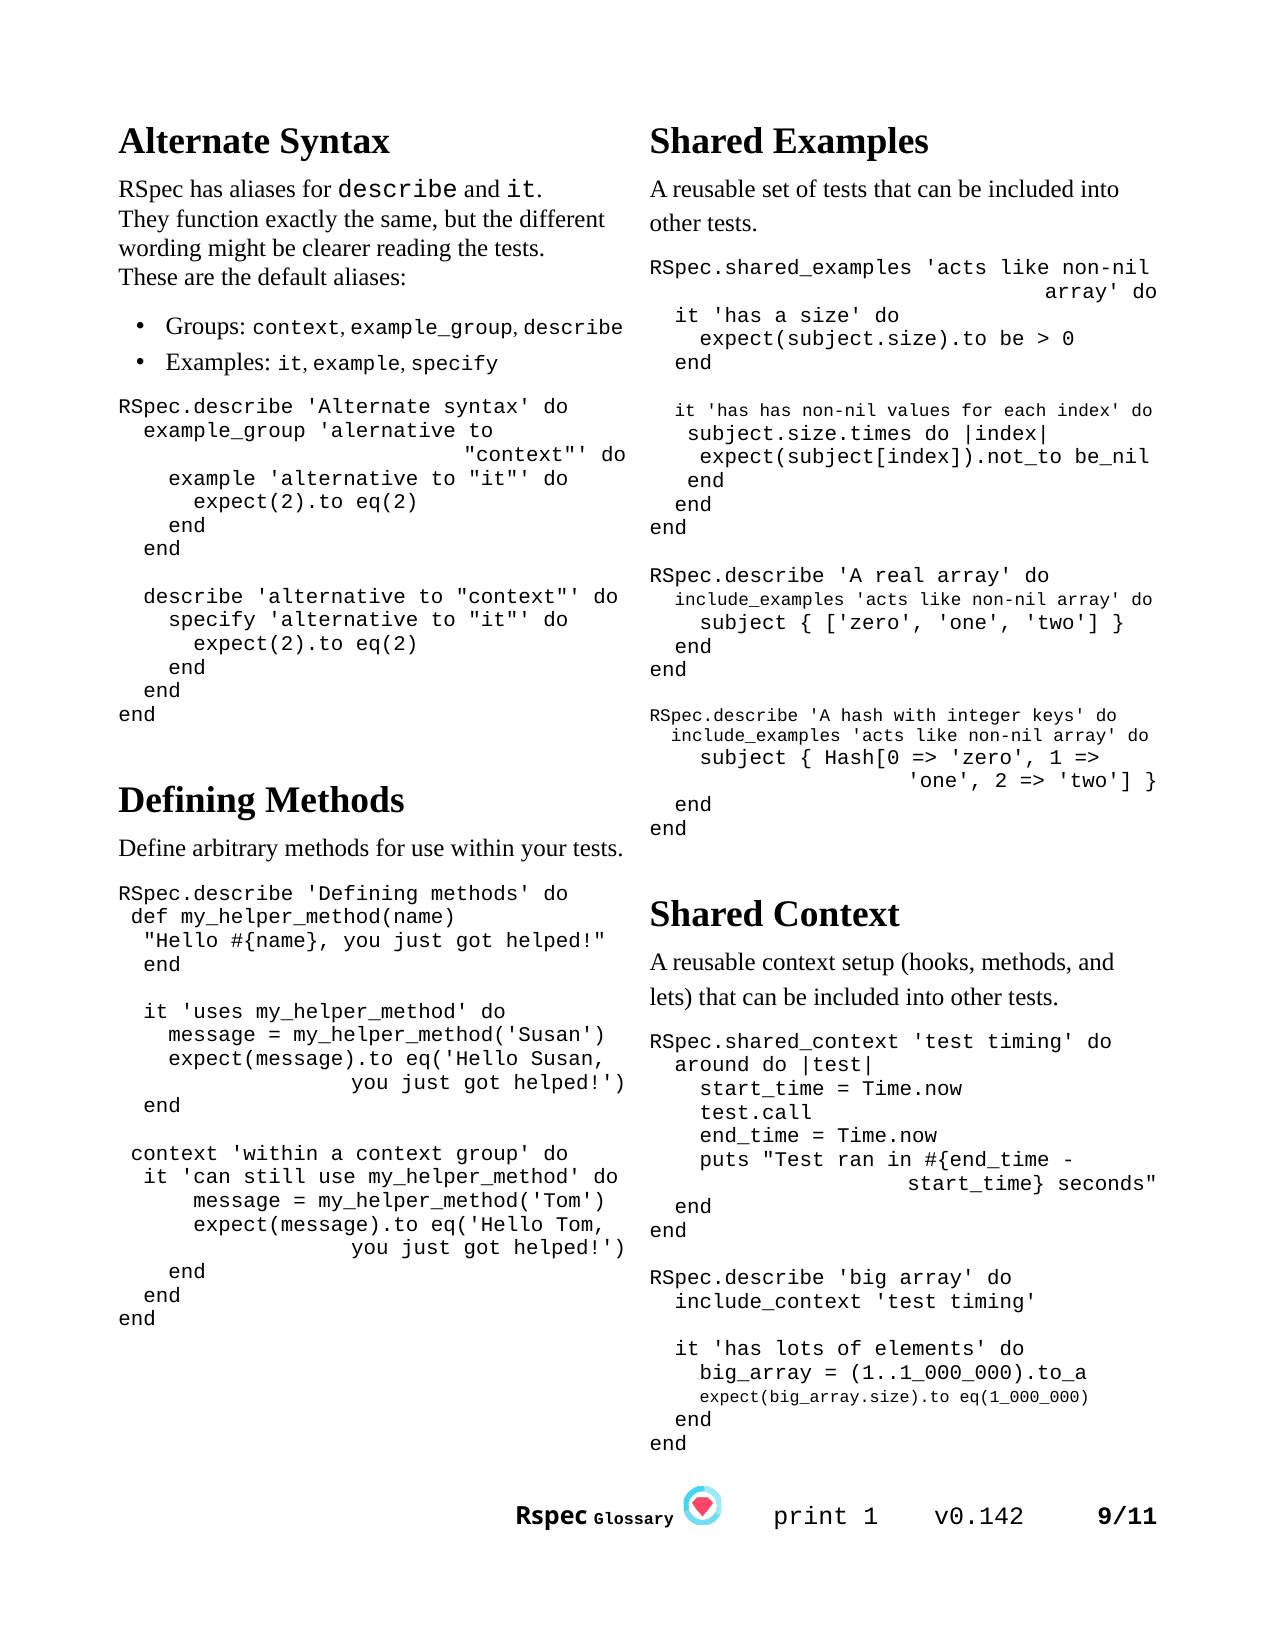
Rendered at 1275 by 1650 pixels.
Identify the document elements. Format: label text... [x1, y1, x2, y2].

text end [118, 953, 626, 977]
text A reusable context setup (hooks, methods, and lets) that can be included into other tests. [649, 947, 1157, 1011]
text around do |test| [649, 1054, 1157, 1078]
text end [118, 704, 626, 728]
text include_examples 'acts like non-nil array' do [649, 588, 1157, 612]
text end [118, 1261, 626, 1284]
text end [649, 636, 1157, 659]
text RSpec.describe 'Defining methods' do [118, 883, 626, 906]
text end [649, 794, 1157, 818]
text subject { ['zero', 'one', 'two'] } [649, 612, 1157, 636]
text end_time = Time.now [649, 1125, 1157, 1149]
text RSpec.describe 'A real array' do [649, 565, 1157, 588]
text "Hello #{name}, you just got helped!" [118, 930, 626, 953]
subtitle Shared Context [649, 892, 1157, 935]
text expect(message).to eq('Hello Tom, [118, 1214, 626, 1237]
text end [649, 1220, 1157, 1244]
text end [118, 538, 626, 562]
text RSpec.describe 'A hash with integer keys' do [649, 707, 1157, 727]
text it 'has a size' do [649, 304, 1157, 328]
text subject { Hash[0 => 'zero', 1 => [649, 747, 1157, 770]
text message = my_helper_method('Tom') [118, 1190, 626, 1214]
picture [683, 1486, 722, 1525]
text end [118, 1284, 626, 1308]
text end [118, 657, 626, 680]
text expect(subject[index]).not_to be_nil [649, 446, 1157, 470]
text end [118, 515, 626, 538]
text describe 'alternative to "context"' do [118, 586, 626, 609]
text end [118, 680, 626, 704]
text example_group 'alernative to [118, 420, 626, 444]
text end [649, 659, 1157, 683]
text RSpec.describe 'big array' do [649, 1267, 1157, 1291]
subtitle Defining Methods [118, 778, 626, 821]
text you just got helped!') [118, 1072, 626, 1095]
text end [649, 1433, 1157, 1456]
text message = my_helper_method('Susan') [118, 1024, 626, 1048]
text it 'has lots of elements' do [649, 1338, 1157, 1362]
text it 'uses my_helper_method' do [118, 1001, 626, 1024]
text end [649, 517, 1157, 541]
text RSpec.shared_examples 'acts like non-nil [649, 257, 1157, 281]
text def my_helper_method(name) [118, 906, 626, 930]
text They function exactly the same, but the different wording might be clearer reading the tests. [118, 204, 626, 262]
text end [118, 1308, 626, 1332]
text "context"' do [118, 444, 626, 467]
text end [649, 1409, 1157, 1433]
text end [118, 1095, 626, 1119]
text start_time} seconds" [649, 1173, 1157, 1196]
text end [649, 494, 1157, 517]
text A reusable set of tests that can be included into other tests. [649, 174, 1157, 237]
list Groups: context, example_group, describe [136, 311, 626, 341]
text RSpec.describe 'Alternate syntax' do [118, 397, 626, 420]
text RSpec has aliases for describe and it. [118, 174, 626, 204]
text it 'has has non-nil values for each index' do [649, 399, 1157, 423]
text include_context 'test timing' [649, 1291, 1157, 1314]
text you just got helped!') [118, 1237, 626, 1261]
text RSpec.shared_context 'test timing' do [649, 1031, 1157, 1054]
text end [649, 1196, 1157, 1220]
text puts "Test ran in #{end_time - [649, 1149, 1157, 1173]
text expect(big_array.size).to eq(1_000_000) [649, 1386, 1157, 1409]
list Examples: it, example, specify [136, 347, 626, 376]
text it 'can still use my_helper_method' do [118, 1166, 626, 1190]
text expect(message).to eq('Hello Susan, [118, 1048, 626, 1072]
text end [649, 352, 1157, 376]
text expect(2).to eq(2) [118, 491, 626, 515]
text example 'alternative to "it"' do [118, 467, 626, 491]
text Define arbitrary methods for use within your tests. [118, 833, 626, 862]
text context 'within a context group' do [118, 1143, 626, 1166]
subtitle Alternate Syntax [118, 118, 626, 161]
text array' do [649, 281, 1157, 304]
text These are the default aliases: [118, 262, 626, 291]
text expect(subject.size).to be > 0 [649, 328, 1157, 352]
text expect(2).to eq(2) [118, 633, 626, 657]
text big_array = (1..1_000_000).to_a [649, 1362, 1157, 1386]
text end [649, 818, 1157, 841]
text subject.size.times do |index| [649, 423, 1157, 446]
subtitle Shared Examples [649, 118, 1157, 161]
text end [649, 470, 1157, 494]
text 'one', 2 => 'two'] } [649, 770, 1157, 794]
text test.call [649, 1102, 1157, 1125]
text start_time = Time.now [649, 1078, 1157, 1102]
text specify 'alternative to "it"' do [118, 609, 626, 633]
text include_examples 'acts like non-nil array' do [649, 727, 1157, 747]
